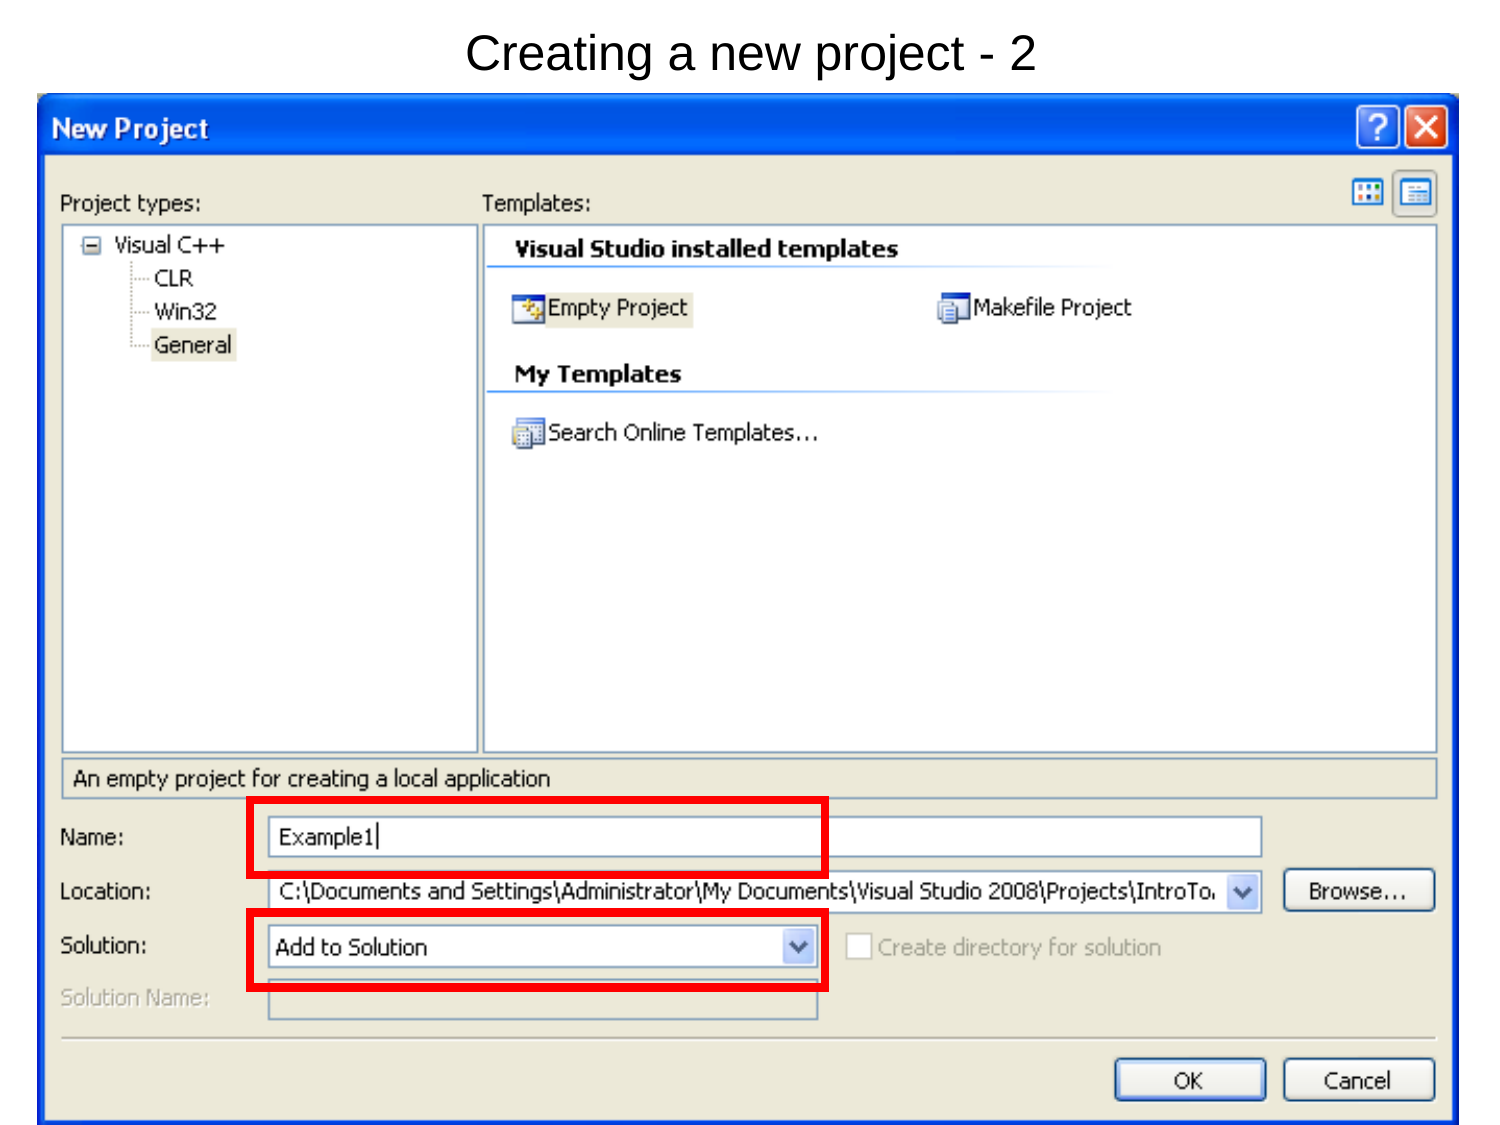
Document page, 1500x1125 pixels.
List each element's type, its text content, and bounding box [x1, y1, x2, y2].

text_box [249, 912, 825, 988]
text_box [249, 800, 825, 876]
text_box Creating a new project - 2 [450, 12, 1053, 88]
picture [37, 93, 1459, 1125]
